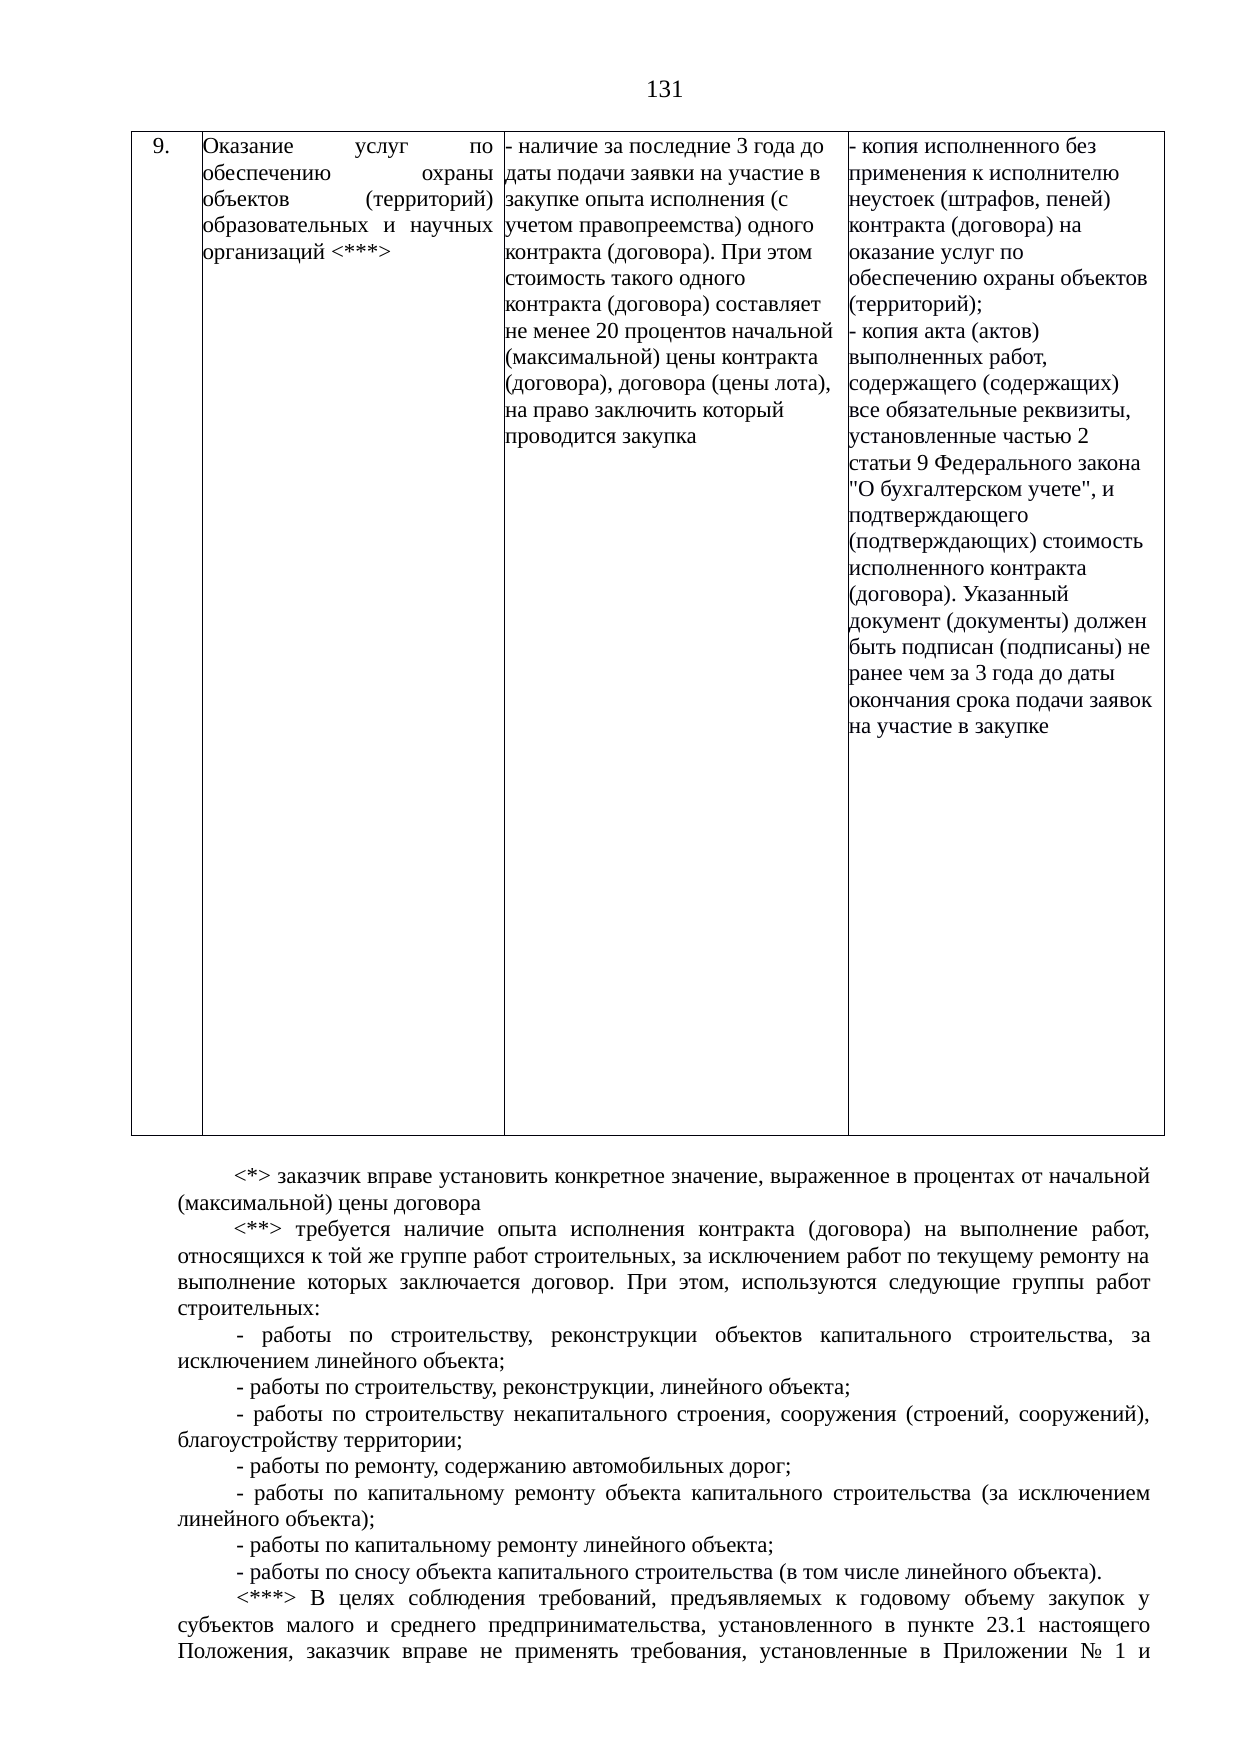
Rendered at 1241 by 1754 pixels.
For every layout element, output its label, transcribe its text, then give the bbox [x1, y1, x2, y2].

text <***> В целях соблюдения требований, предъявляемых к годовому объему закупок у субъектов малого и среднего предпринимательства, установленного в пункте 23.1 настоящего Положения, заказчик вправе не применять требования, установленные в Приложении № 1 и [177, 1584, 1152, 1663]
table_cell - копия исполненного без применения к исполнителю неустоек (штрафов, пеней) контракта (договора) на оказание услуг по обеспечению охраны объектов (территорий); - копия акта (актов) выполненных работ, содержащего (содержащих) все обязательные реквизиты, установленные частью 2 статьи 9 Федерального закона "О бухгалтерском учете", и подтверждающего (подтверждающих) стоимость исполненного контракта (договора). Указанный документ (документы) должен быть подписан (подписаны) не ранее чем за 3 года до даты окончания срока подачи заявок на участие в закупке [849, 132, 1164, 1135]
table_cell Оказание услуг по обеспечению охраны объектов (территорий) образовательных и научных организаций <***> [203, 132, 504, 1135]
table_cell - наличие за последние 3 года до даты подачи заявки на участие в закупке опыта исполнения (с учетом правопреемства) одного контракта (договора). При этом стоимость такого одного контракта (договора) составляет не менее 20 процентов начальной (максимальной) цены контракта (договора), договора (цены лота), на право заключить который проводится закупка [505, 132, 848, 1135]
table_cell 9. [132, 132, 202, 1135]
text - работы по капитальному ремонту линейного объекта; [177, 1532, 1152, 1558]
text - работы по строительству, реконструкции объектов капитального строительства, за исключением линейного объекта; [177, 1321, 1152, 1373]
text - работы по капитальному ремонту объекта капитального строительства (за исключением линейного объекта); [177, 1479, 1152, 1532]
text - работы по ремонту, содержанию автомобильных дорог; [177, 1452, 1152, 1479]
text - работы по строительству некапитального строения, сооружения (строений, сооружений), благоустройству территории; [177, 1400, 1152, 1452]
text - работы по сносу объекта капитального строительства (в том числе линейного объекта). [177, 1558, 1152, 1584]
text <**> требуется наличие опыта исполнения контракта (договора) на выполнение работ, относящихся к той же группе работ строительных, за исключением работ по текущему ремонту на выполнение которых заключается договор. При этом, используются следующие группы работ строительных: [177, 1215, 1152, 1321]
text - работы по строительству, реконструкции, линейного объекта; [177, 1373, 1152, 1400]
text <*> заказчик вправе установить конкретное значение, выраженное в процентах от начальной (максимальной) цены договора [177, 1163, 1152, 1215]
